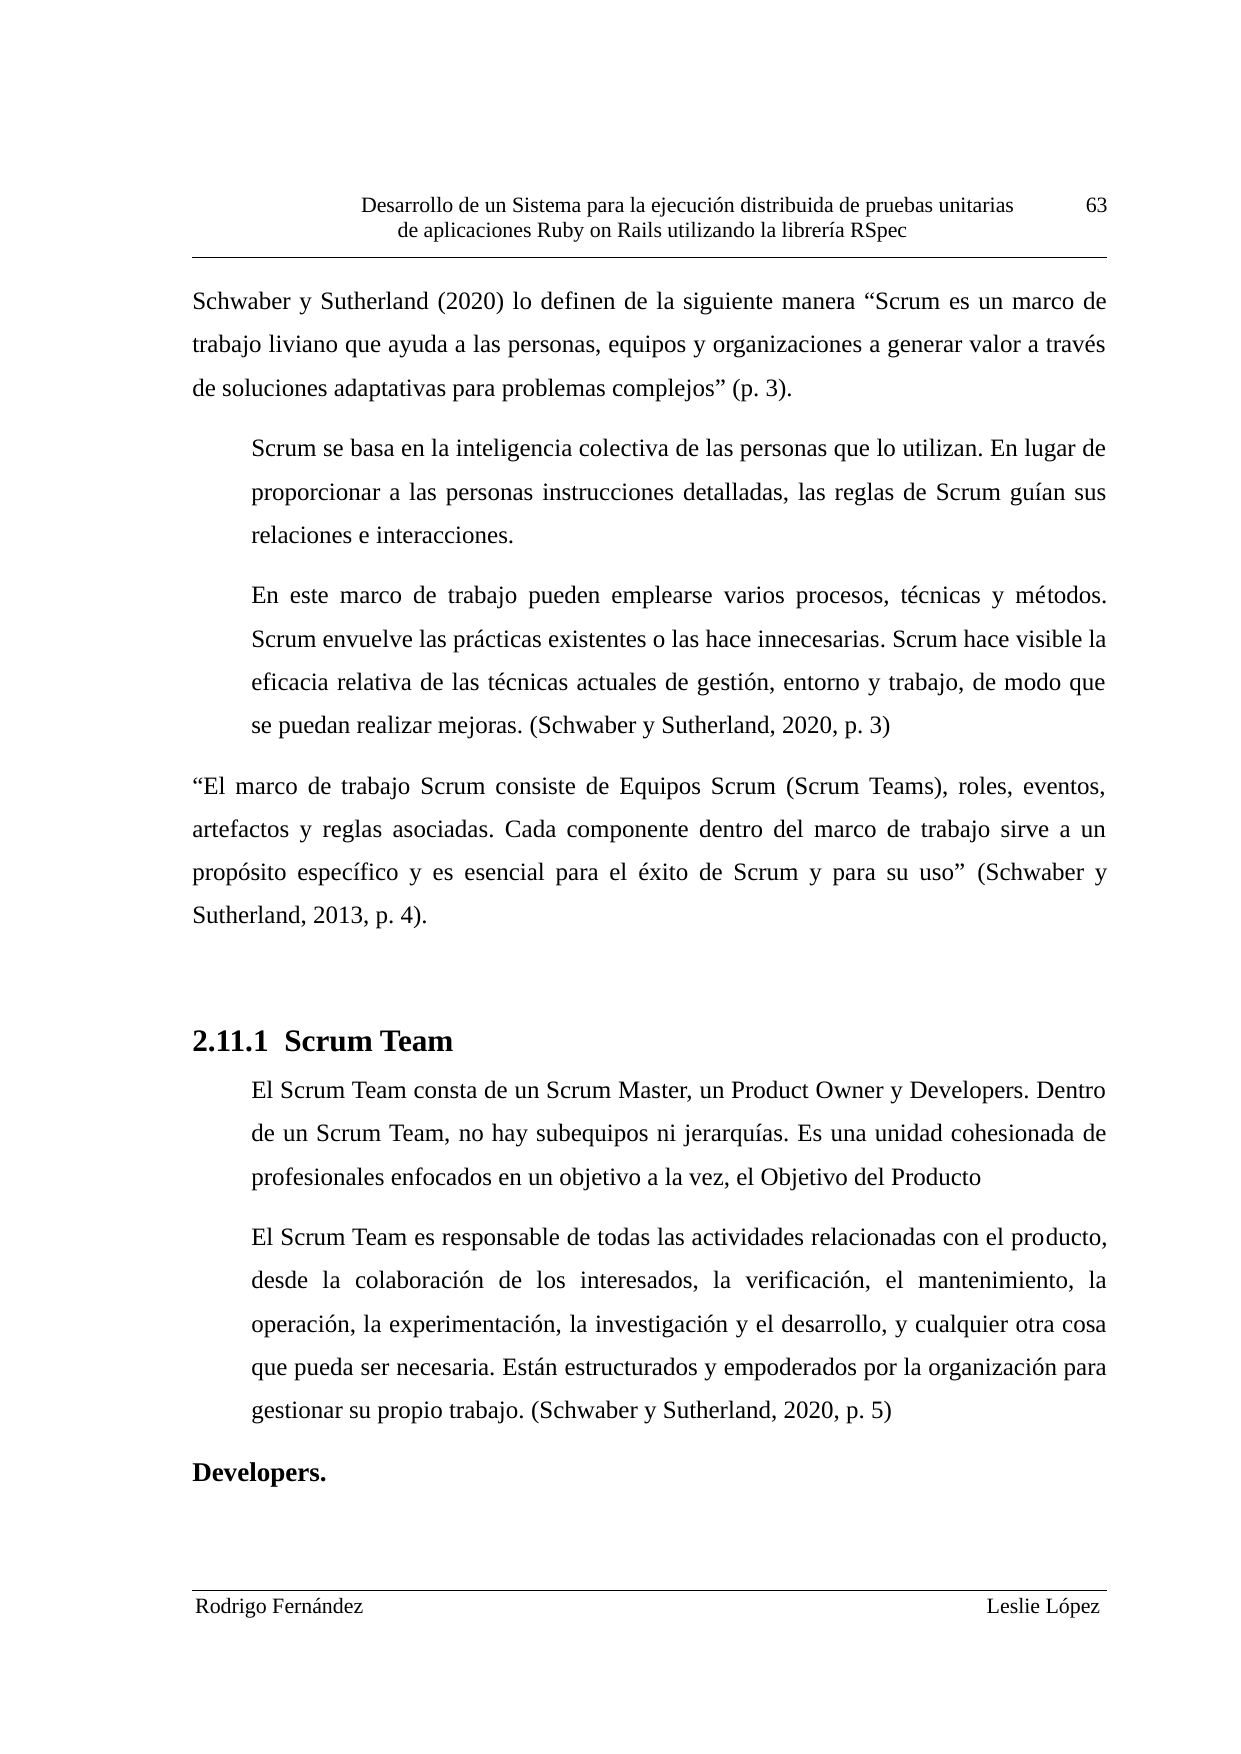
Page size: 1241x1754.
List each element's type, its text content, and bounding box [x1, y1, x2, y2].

text El Scrum Team consta de un Scrum Master, un Product Owner y Developers. Dentro de un Scrum Team, no hay subequipos ni jerarquías. Es una unidad cohesionada de profesionales enfocados en un objetivo a la vez, el Objetivo del Producto [251, 1075, 1107, 1190]
subtitle Scrum team [192, 1022, 1107, 1058]
list Schwaber y Sutherland (2020)⁠ lo definen de la siguiente manera “Scrum es un marco de trabajo liviano que ayuda a las personas, equipos y organizaciones a generar valor a través de soluciones adaptativas para problemas complejos” (p. 3). [192, 286, 1107, 401]
list Developers. [192, 1456, 1107, 1487]
list “El marco de trabajo Scrum consiste de Equipos Scrum (Scrum Teams), roles, eventos, artefactos y reglas asociadas. Cada componente dentro del marco de trabajo sirve a un propósito específico y es esencial para el éxito de Scrum y para su uso” (Schwaber y Sutherland, 2013, p. 4). [192, 771, 1107, 929]
text Scrum se basa en la inteligencia colectiva de las personas que lo utilizan. En lugar de proporcionar a las personas instrucciones detalladas, las reglas de Scrum guían sus relaciones e interacciones. [251, 433, 1107, 548]
text En este marco de trabajo pueden emplearse varios procesos, técnicas y mé­todos. Scrum envuelve las prácticas existentes o las hace innecesarias. Scrum hace visible la eficacia relativa de las técnicas actuales de gestión, entorno y trabajo, de modo que se puedan realizar mejoras. (Schwaber y Sutherland, 2020, p. 3)⁠ [251, 581, 1107, 739]
text El Scrum Team es responsable de todas las actividades relacionadas con el pro­ducto, desde la colaboración de los interesados, la verificación, el mantenimiento, la operación, la experimentación, la investigación y el desarrollo, y cualquier otra cosa que pueda ser necesaria. Están estructurados y empoderados por la organización para gestionar su propio trabajo. (Schwaber y Sutherland, 2020, p. 5) [251, 1222, 1107, 1424]
